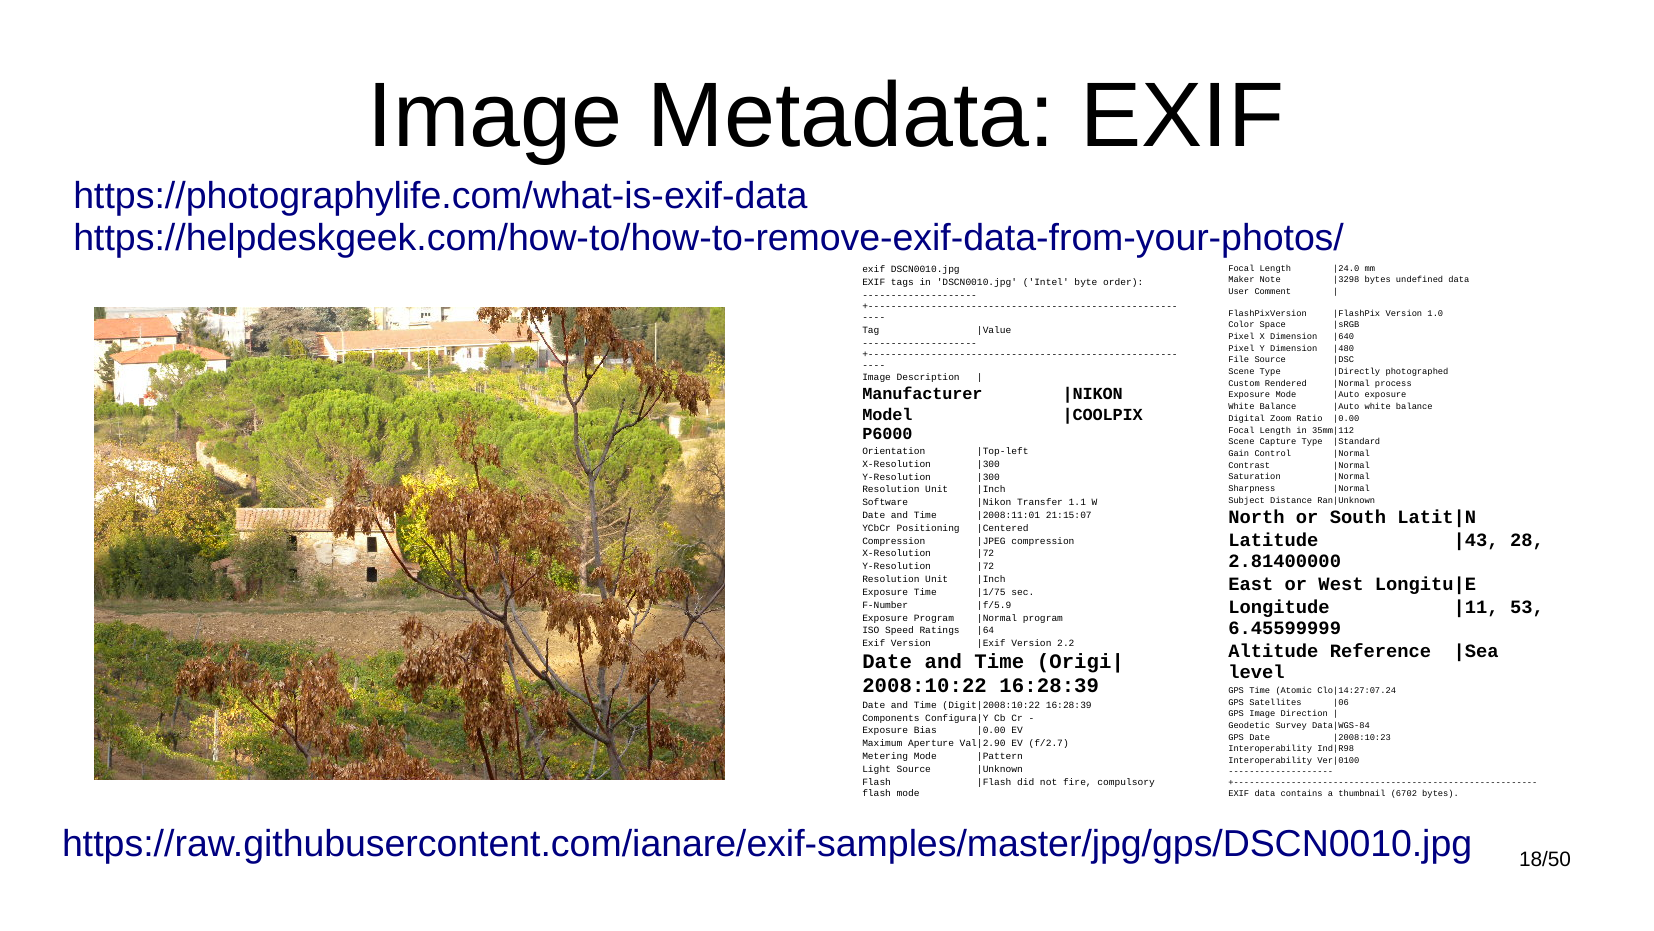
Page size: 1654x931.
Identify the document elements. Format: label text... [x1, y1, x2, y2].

text_box https://photographylife.com/what-is-exif-data https://helpdeskgeek.com/how-to/how-to-remove-exif-data-from-your-photos/ [58, 166, 1371, 266]
picture [94, 307, 725, 780]
list exif DSCN0010.jpg EXIF tags in 'DSCN0010.jpg' ('Intel' byte order): --------------------+---------------------------------------------------------- Tag |Value --------------------+---------------------------------------------------------- Image Description | Manufacturer |NIKON Model |COOLPIX P6000 Orientation |Top-left X-Resolution |300 Y-Resolution |300 Resolution Unit |Inch Software |Nikon Transfer 1.1 W Date and Time |2008:11:01 21:15:07 YCbCr Positioning |Centered Compression |JPEG compression X-Resolution |72 Y-Resolution |72 Resolution Unit |Inch Exposure Time |1/75 sec. F-Number |f/5.9 Exposure Program |Normal program ISO Speed Ratings |64 Exif Version |Exif Version 2.2 Date and Time (Origi|2008:10:22 16:28:39 Date and Time (Digit|2008:10:22 16:28:39 Components Configura|Y Cb Cr - Exposure Bias |0.00 EV Maximum Aperture Val|2.90 EV (f/2.7) Metering Mode |Pattern Light Source |Unknown Flash |Flash did not fire, compulsory flash mode [862, 266, 1182, 805]
text_box https://raw.githubusercontent.com/ianare/exif-samples/master/jpg/gps/DSCN0010.jpg [47, 814, 1511, 914]
list Focal Length |24.0 mm Maker Note |3298 bytes undefined data User Comment | FlashPixVersion |FlashPix Version 1.0 Color Space |sRGB Pixel X Dimension |640 Pixel Y Dimension |480 File Source |DSC Scene Type |Directly photographed Custom Rendered |Normal process Exposure Mode |Auto exposure White Balance |Auto white balance Digital Zoom Ratio |0.00 Focal Length in 35mm|112 Scene Capture Type |Standard Gain Control |Normal Contrast |Normal Saturation |Normal Sharpness |Normal Subject Distance Ran|Unknown North or South Latit|N Latitude |43, 28, 2.81400000 East or West Longitu|E Longitude |11, 53, 6.45599999 Altitude Reference |Sea level GPS Time (Atomic Clo|14:27:07.24 GPS Satellites |06 GPS Image Direction | Geodetic Survey Data|WGS-84 GPS Date |2008:10:23 Interoperability Ind|R98 Interoperability Ver|0100 --------------------+---------------------------------------------------------- EXIF data contains a thumbnail (6702 bytes). [1228, 263, 1548, 804]
title Image Metadata: EXIF [82, 37, 1571, 193]
